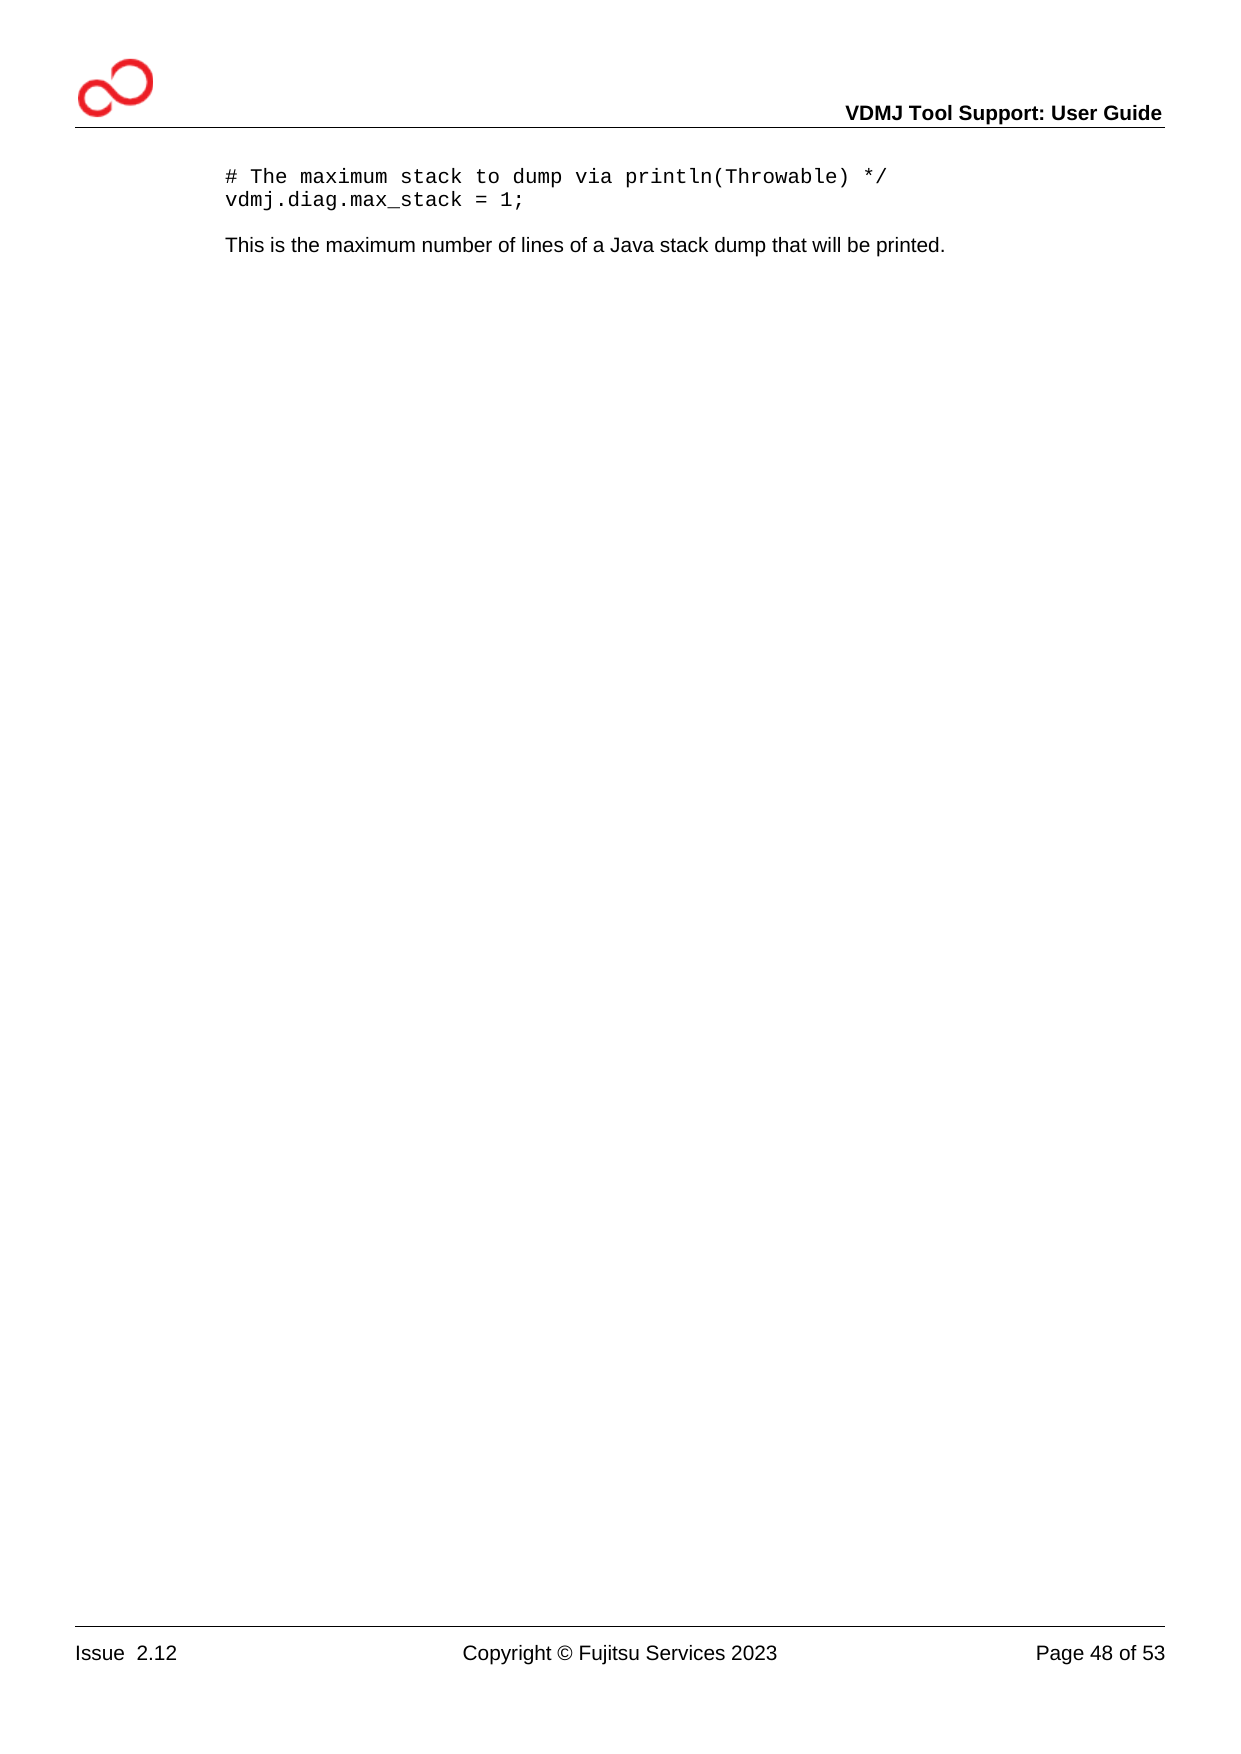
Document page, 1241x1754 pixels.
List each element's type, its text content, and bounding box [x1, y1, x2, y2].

text This is the maximum number of lines of a Java stack dump that will be printed. [225, 233, 1165, 257]
text # The maximum stack to dump via println(Throwable) */ [225, 166, 1165, 188]
text vdmj.diag.max_stack = 1; [225, 188, 1165, 211]
picture [78, 52, 153, 127]
